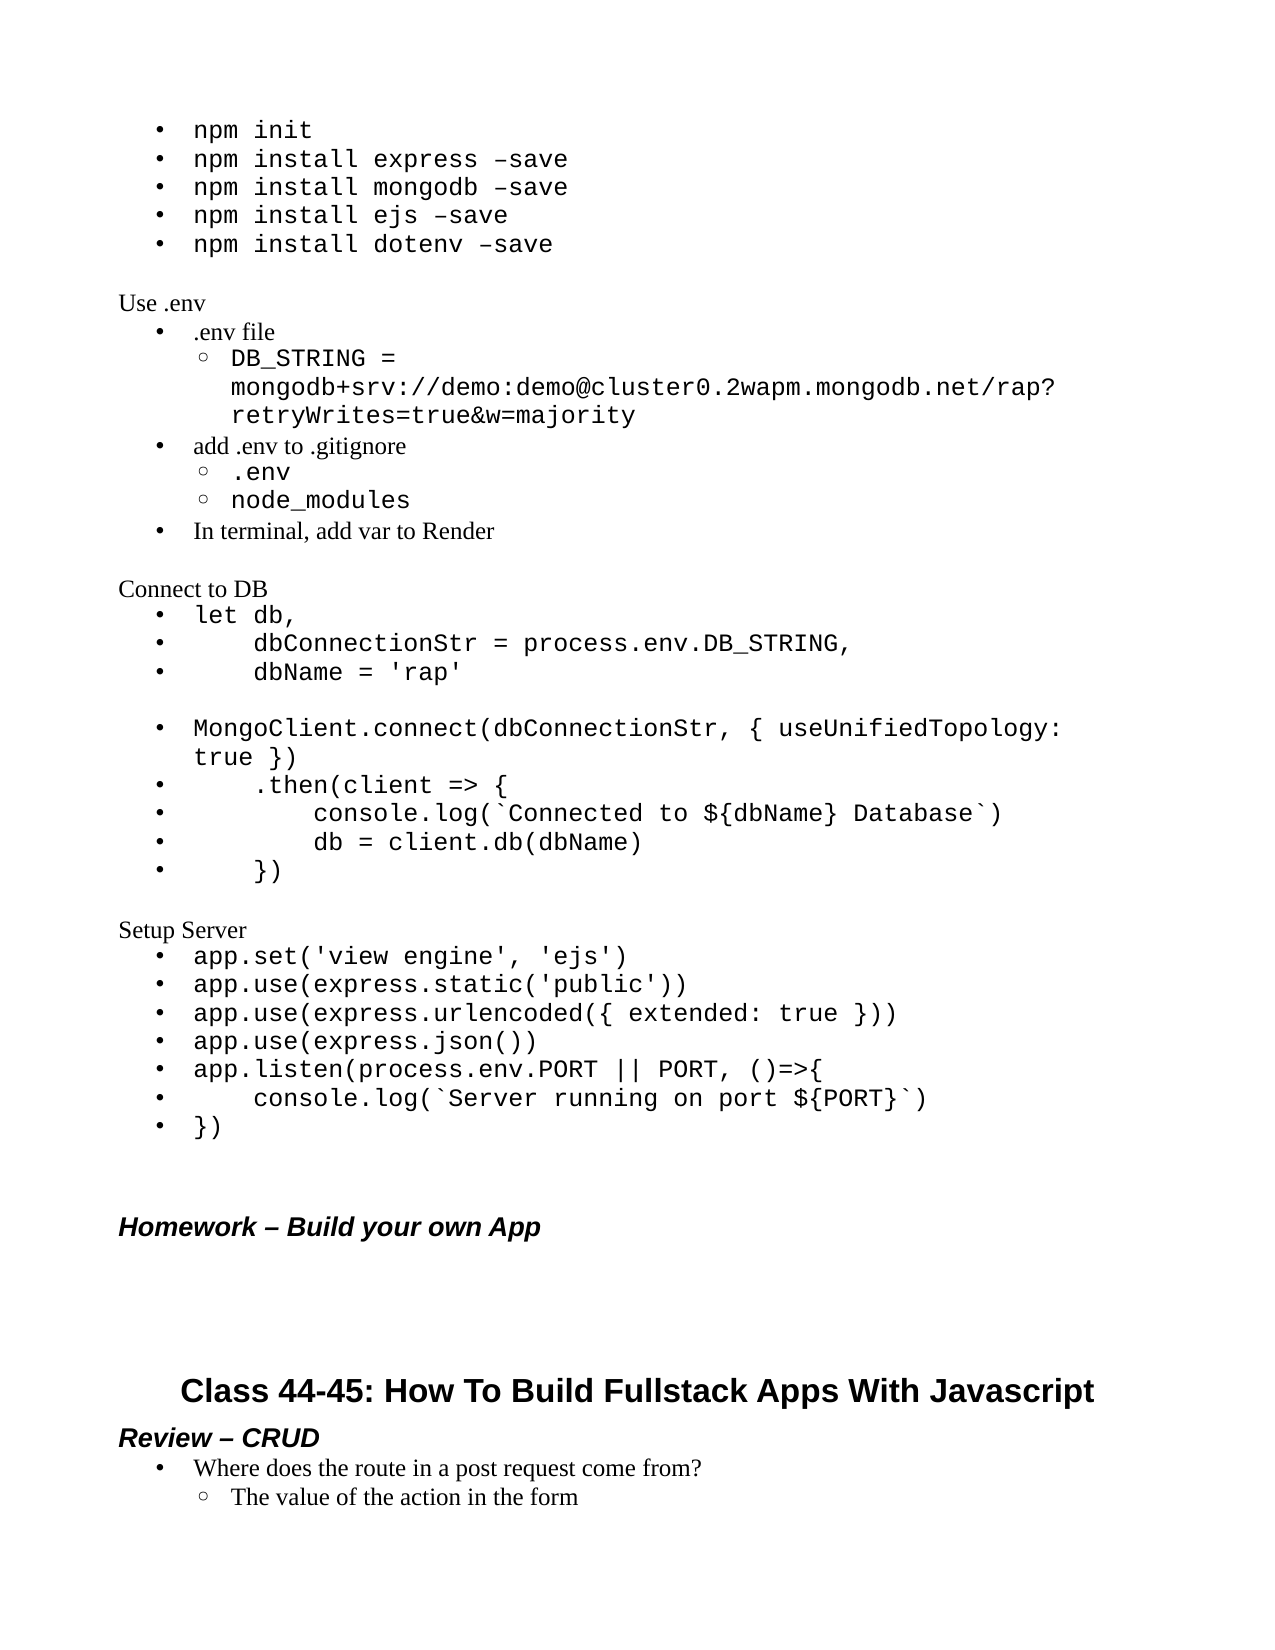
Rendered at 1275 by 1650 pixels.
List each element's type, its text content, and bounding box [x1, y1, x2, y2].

list The value of the action in the form [193, 1482, 1157, 1511]
list DB_STRING = mongodb+srv://demo:demo@cluster0.2wapm.mongodb.net/rap?retryWrites=true&w=majority [193, 346, 1157, 431]
list npm install dotenv –save [156, 231, 1157, 260]
text Use .env [118, 288, 1157, 317]
list dbName = 'rap' [156, 659, 1157, 688]
list app.set('view engine', 'ejs') [156, 943, 1157, 972]
list npm init [156, 118, 1157, 146]
list console.log(`Connected to ${dbName} Database`) [156, 801, 1157, 829]
list }) [156, 858, 1157, 886]
list npm install mongodb –save [156, 175, 1157, 203]
list dbConnectionStr = process.env.DB_STRING, [156, 631, 1157, 659]
text Connect to DB [118, 574, 1157, 603]
list npm install ejs –save [156, 203, 1157, 231]
list }) [156, 1113, 1157, 1142]
list app.listen(process.env.PORT || PORT, ()=>{ [156, 1057, 1157, 1085]
list app.use(express.urlencoded({ extended: true })) [156, 1000, 1157, 1028]
list In terminal, add var to Render [156, 516, 1157, 545]
list app.use(express.static('public')) [156, 972, 1157, 1000]
list add .env to .gitignore [156, 431, 1157, 460]
text Setup Server [118, 915, 1157, 943]
list .env file [156, 317, 1157, 346]
subtitle Class 44-45: How To Build Fullstack Apps With Javascript [118, 1371, 1157, 1409]
list npm install express –save [156, 146, 1157, 175]
subtitle Review – CRUD [118, 1422, 1157, 1453]
list .env [193, 460, 1157, 488]
list app.use(express.json()) [156, 1028, 1157, 1057]
list let db, [156, 603, 1157, 631]
list console.log(`Server running on port ${PORT}`) [156, 1085, 1157, 1113]
list .then(client => { [156, 773, 1157, 801]
list Where does the route in a post request come from? [156, 1453, 1157, 1482]
list db = client.db(dbName) [156, 829, 1157, 858]
subtitle Homework – Build your own App [118, 1211, 1157, 1242]
list MongoClient.connect(dbConnectionStr, { useUnifiedTopology: true }) [156, 716, 1157, 773]
list node_modules [193, 488, 1157, 516]
